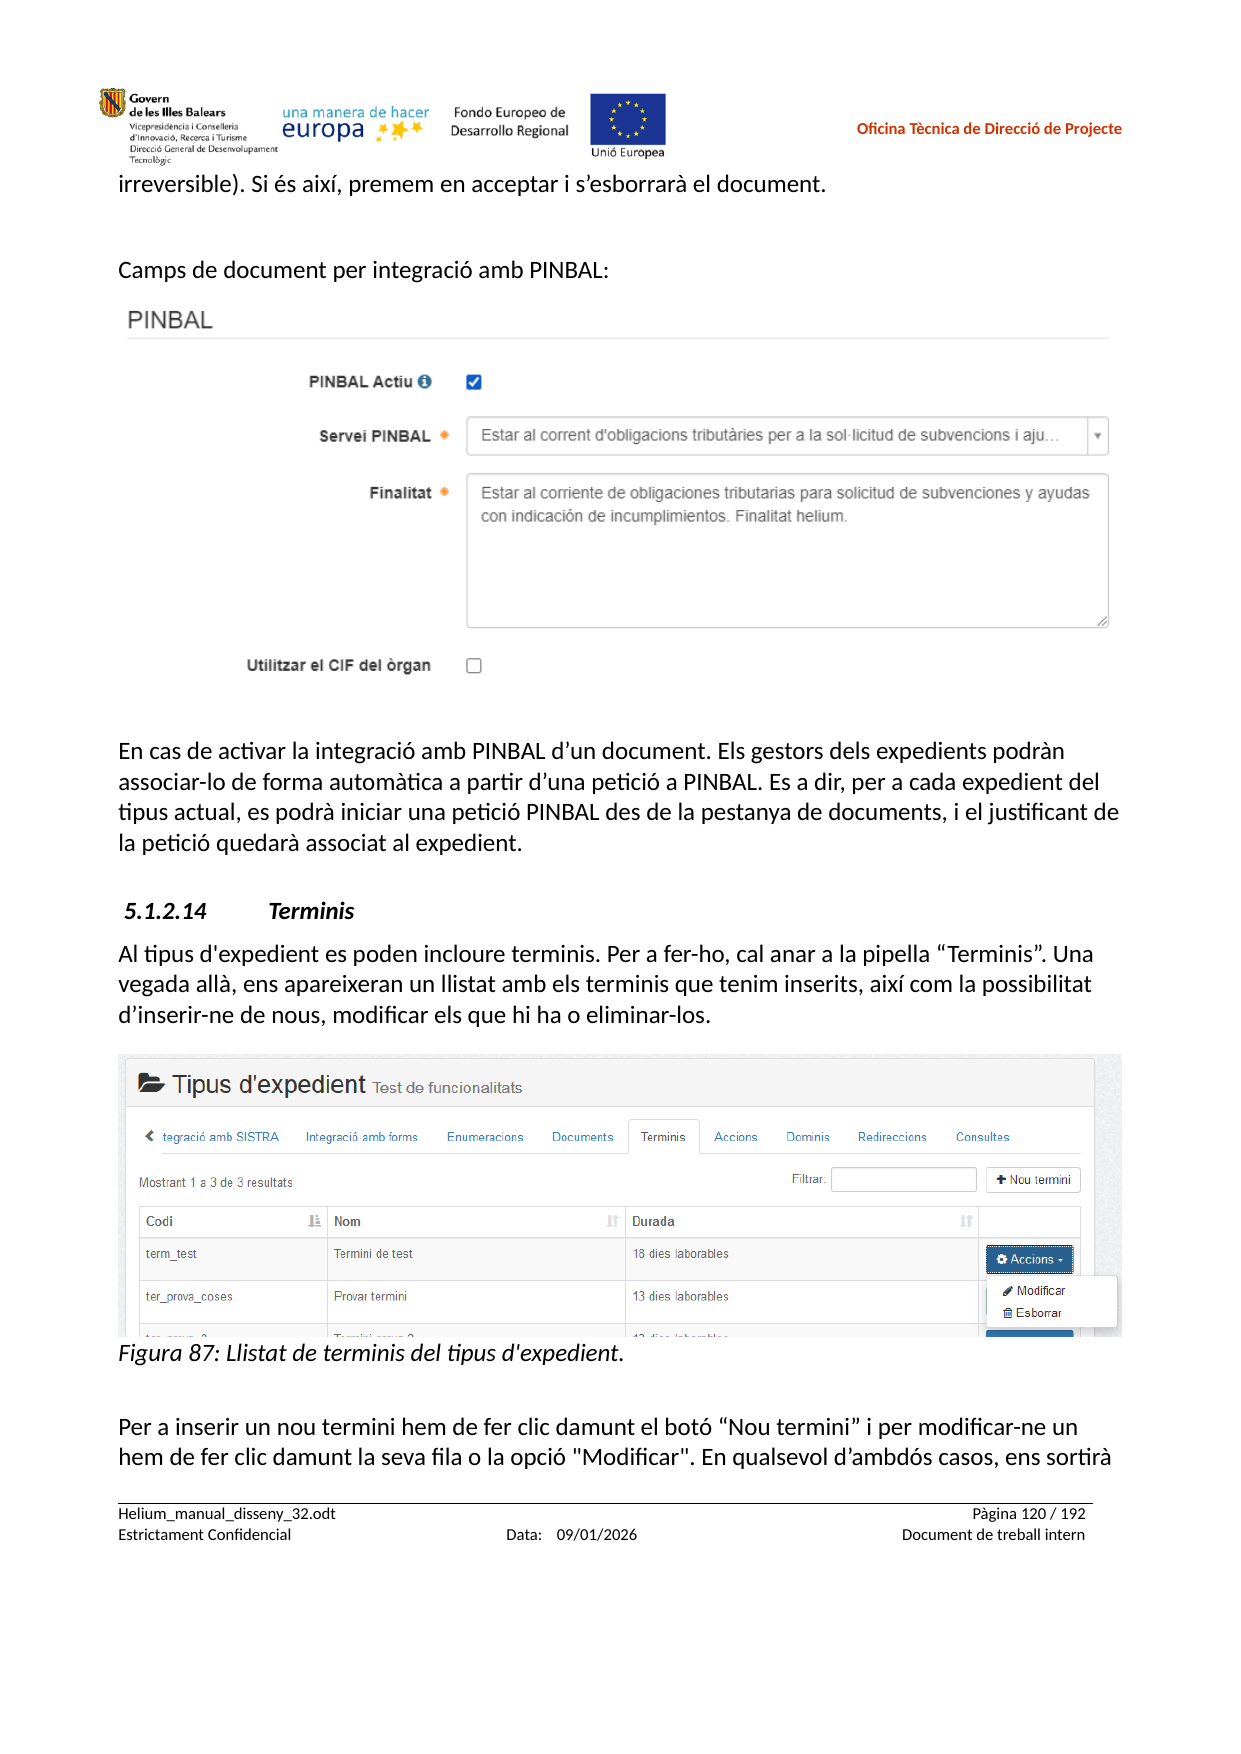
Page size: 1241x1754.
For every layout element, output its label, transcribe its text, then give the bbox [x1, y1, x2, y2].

text Camps de document per integració amb PINBAL: [118, 254, 1122, 284]
picture [118, 297, 1123, 693]
subtitle Terminis [118, 895, 1122, 925]
text Per a inserir un nou termini hem de fer clic damunt el botó “Nou termini” i per modificar-ne un hem de fer clic damunt la seva fila o la opció "Modificar". En qualsevol d’ambdós casos, ens sortirà [118, 1411, 1122, 1472]
picture [99, 87, 668, 166]
picture [118, 1054, 1123, 1337]
text En cas de activar la integració amb PINBAL d’un document. Els gestors dels expedients podràn associar-lo de forma automàtica a partir d’una petició a PINBAL. Es a dir, per a cada expedient del tipus actual, es podrà iniciar una petició PINBAL des de la pestanya de documents, i el justificant de la petició quedarà associat al expedient. [118, 735, 1122, 857]
text irreversible). Si és així, premem en acceptar i s’esborrarà el document. [118, 168, 1122, 198]
text Figura 87: Llistat de terminis del tipus d'expedient. [118, 1337, 1122, 1368]
text Al tipus d'expedient es poden incloure terminis. Per a fer-ho, cal anar a la pipella “Terminis”. Una vegada allà, ens apareixeran un llistat amb els terminis que tenim inserits, així com la possibilitat d’inserir-ne de nous, modificar els que hi ha o eliminar-los. [118, 938, 1122, 1029]
